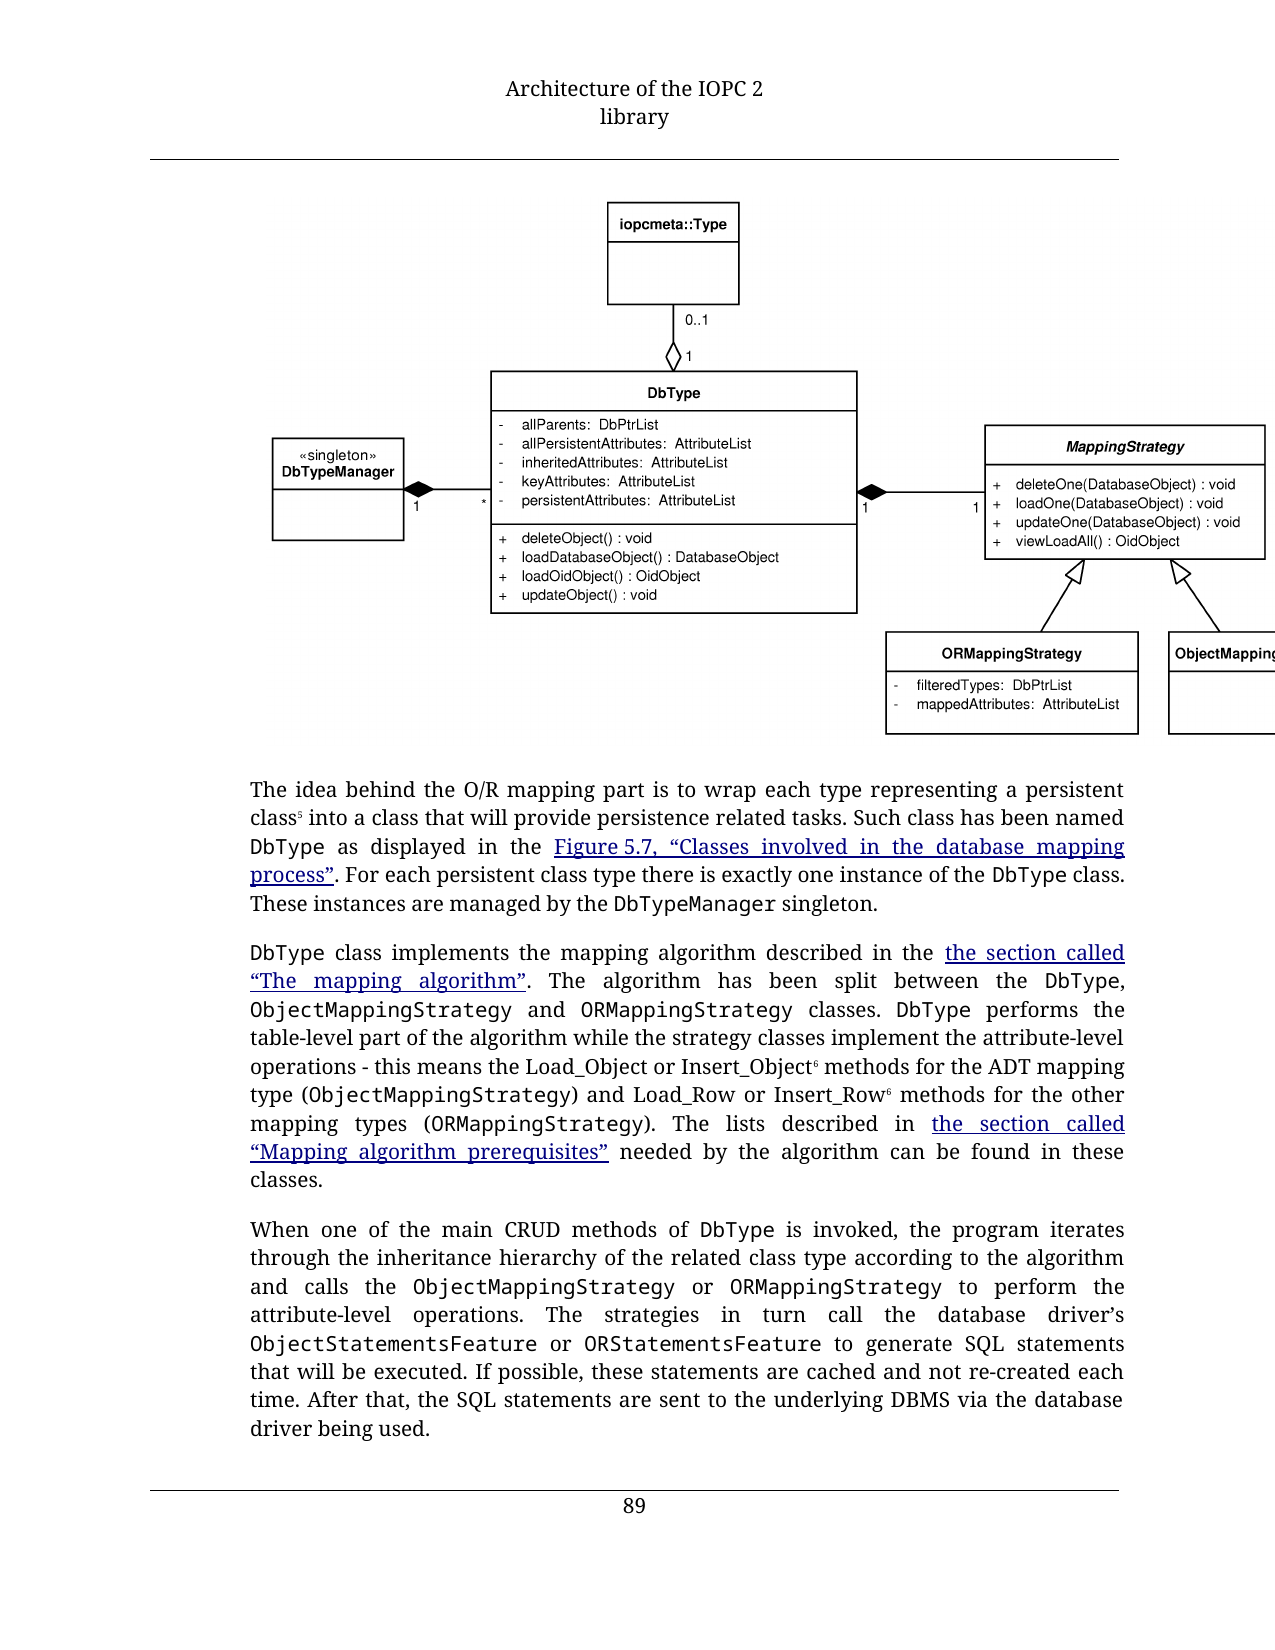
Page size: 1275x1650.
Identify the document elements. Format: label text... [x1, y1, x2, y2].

text DbType class implements the mapping algorithm described in the the section called “The mapping algorithm”. The algorithm has been split between the DbType, ObjectMappingStrategy and ORMappingStrategy classes. DbType performs the table-level part of the algorithm while the strategy classes implement the attribute-level operations - this means the Load_Object or Insert_Object methods for the ADT mapping type (ObjectMappingStrategy) and Load_Row or Insert_Row6 methods for the other mapping types (ORMappingStrategy). The lists described in the section called “Mapping algorithm prerequisites” needed by the algorithm can be found in these classes. [250, 938, 1125, 1194]
text The idea behind the O/R mapping part is to wrap each type representing a persistent class into a class that will provide persistence related tasks. Such class has been named DbType as displayed in the Figure 5.7, “Classes involved in the database mapping process”. For each persistent class type there is exactly one instance of the DbType class. These instances are managed by the DbTypeManager singleton. [250, 775, 1125, 917]
picture [266, 197, 1275, 746]
text When one of the main CRUD methods of DbType is invoked, the program iterates through the inheritance hierarchy of the related class type according to the algorithm and calls the ObjectMappingStrategy or ORMappingStrategy to perform the attribute-level operations. The strategies in turn call the database driver’s ObjectStatementsFeature or ORStatementsFeature to generate SQL statements that will be executed. If possible, these statements are cached and not re-created each time. After that, the SQL statements are sent to the underlying DBMS via the database driver being used. [250, 1215, 1125, 1442]
